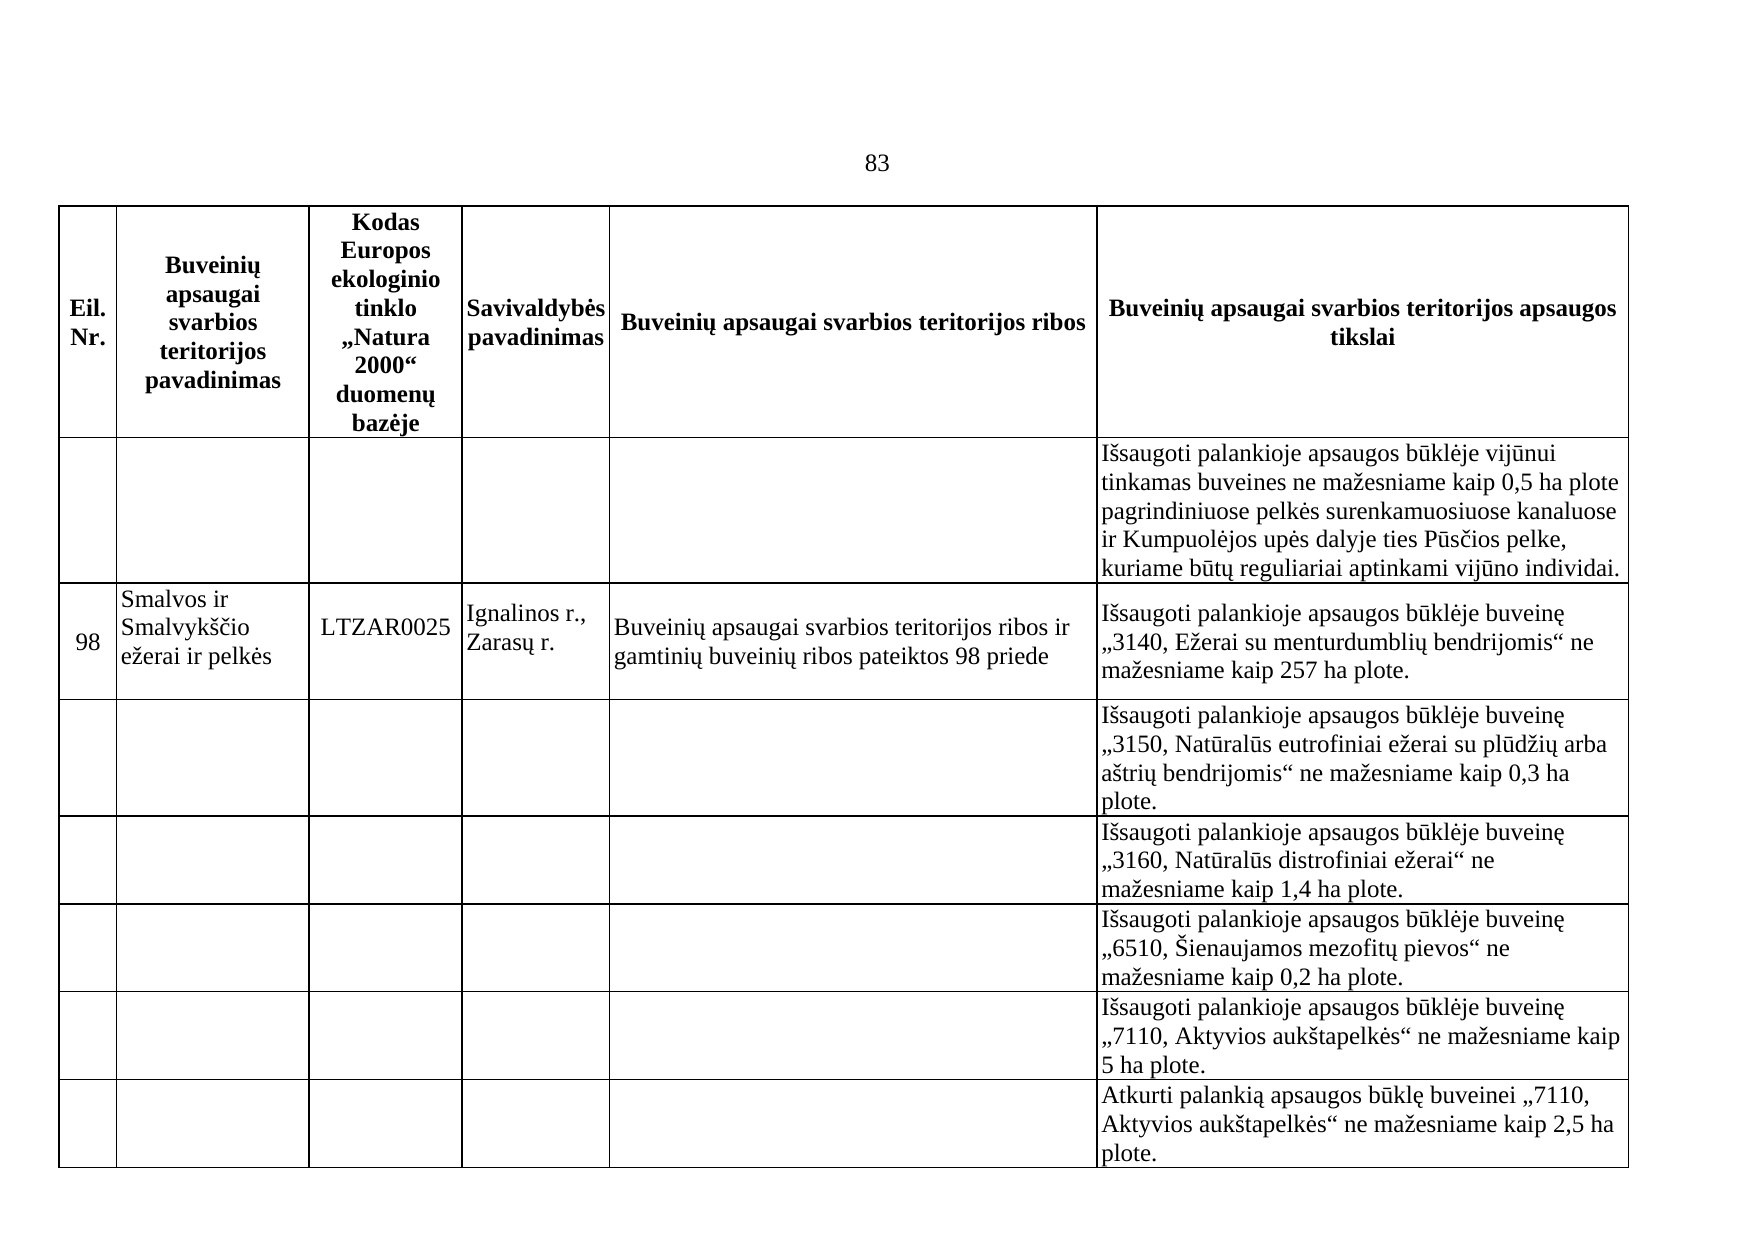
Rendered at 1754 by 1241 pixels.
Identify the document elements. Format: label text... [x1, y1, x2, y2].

table_cell [463, 992, 609, 1079]
table_cell [310, 817, 461, 903]
table_cell [463, 905, 609, 991]
table_header Savivaldybės pavadinimas [463, 207, 609, 437]
table_header Buveinių apsaugai svarbios teritorijos pavadinimas [117, 207, 308, 437]
table_cell [117, 992, 308, 1079]
table_cell Smalvos ir Smalvykščio ežerai ir pelkės [117, 584, 308, 699]
table_cell [60, 438, 116, 582]
table_cell [310, 438, 461, 582]
table_cell [463, 438, 609, 582]
table_cell [117, 438, 308, 582]
table_cell Išsaugoti palankioje apsaugos būklėje vijūnui tinkamas buveines ne mažesniame kaip 0,5 ha plote pagrindiniuose pelkės surenkamuosiuose kanaluose ir Kumpuolėjos upės dalyje ties Pūsčios pelke, kuriame būtų reguliariai aptinkami vijūno individai. [1098, 438, 1628, 582]
table_cell [310, 992, 461, 1079]
table_cell Išsaugoti palankioje apsaugos būklėje buveinę „3160, Natūralūs distrofiniai ežerai“ ne mažesniame kaip 1,4 ha plote. [1098, 817, 1628, 903]
table_cell Išsaugoti palankioje apsaugos būklėje buveinę „3140, Ežerai su menturdumblių bendrijomis“ ne mažesniame kaip 257 ha plote. [1098, 584, 1628, 699]
table_header Buveinių apsaugai svarbios teritorijos apsaugos tikslai [1098, 207, 1628, 437]
table_header Eil. Nr. [60, 207, 116, 437]
table_cell [310, 1080, 461, 1166]
table_cell [610, 992, 1096, 1079]
table_cell [117, 905, 308, 991]
table_cell [610, 905, 1096, 991]
table_cell Ignalinos r., Zarasų r. [463, 584, 609, 699]
table_cell [463, 700, 609, 815]
table_cell Išsaugoti palankioje apsaugos būklėje buveinę „3150, Natūralūs eutrofiniai ežerai su plūdžių arba aštrių bendrijomis“ ne mažesniame kaip 0,3 ha plote. [1098, 700, 1628, 815]
table_cell LTZAR0025 [310, 584, 461, 699]
table_cell [463, 817, 609, 903]
table_cell [117, 817, 308, 903]
table_cell 98 [60, 584, 116, 699]
table_cell Išsaugoti palankioje apsaugos būklėje buveinę „6510, Šienaujamos mezofitų pievos“ ne mažesniame kaip 0,2 ha plote. [1098, 905, 1628, 991]
table_cell [117, 1080, 308, 1166]
table_cell [117, 700, 308, 815]
table_header Buveinių apsaugai svarbios teritorijos ribos [610, 207, 1096, 437]
table_cell [60, 700, 116, 815]
table_cell [310, 905, 461, 991]
table_cell [610, 438, 1096, 582]
table_cell Atkurti palankią apsaugos būklę buveinei „7110, Aktyvios aukštapelkės“ ne mažesniame kaip 2,5 ha plote. [1098, 1080, 1628, 1166]
table_cell Išsaugoti palankioje apsaugos būklėje buveinę „7110, Aktyvios aukštapelkės“ ne mažesniame kaip 5 ha plote. [1098, 992, 1628, 1079]
table_cell [310, 700, 461, 815]
table_cell [610, 817, 1096, 903]
table_cell [60, 992, 116, 1079]
table_cell [610, 700, 1096, 815]
table_cell [60, 905, 116, 991]
table_cell [463, 1080, 609, 1166]
table_cell [60, 817, 116, 903]
table_cell Buveinių apsaugai svarbios teritorijos ribos ir gamtinių buveinių ribos pateiktos 98 priede [610, 584, 1096, 699]
table_header Kodas Europos ekologinio tinklo „Natura 2000“ duomenų bazėje [310, 207, 461, 437]
table_cell [610, 1080, 1096, 1166]
table_cell [60, 1080, 116, 1166]
